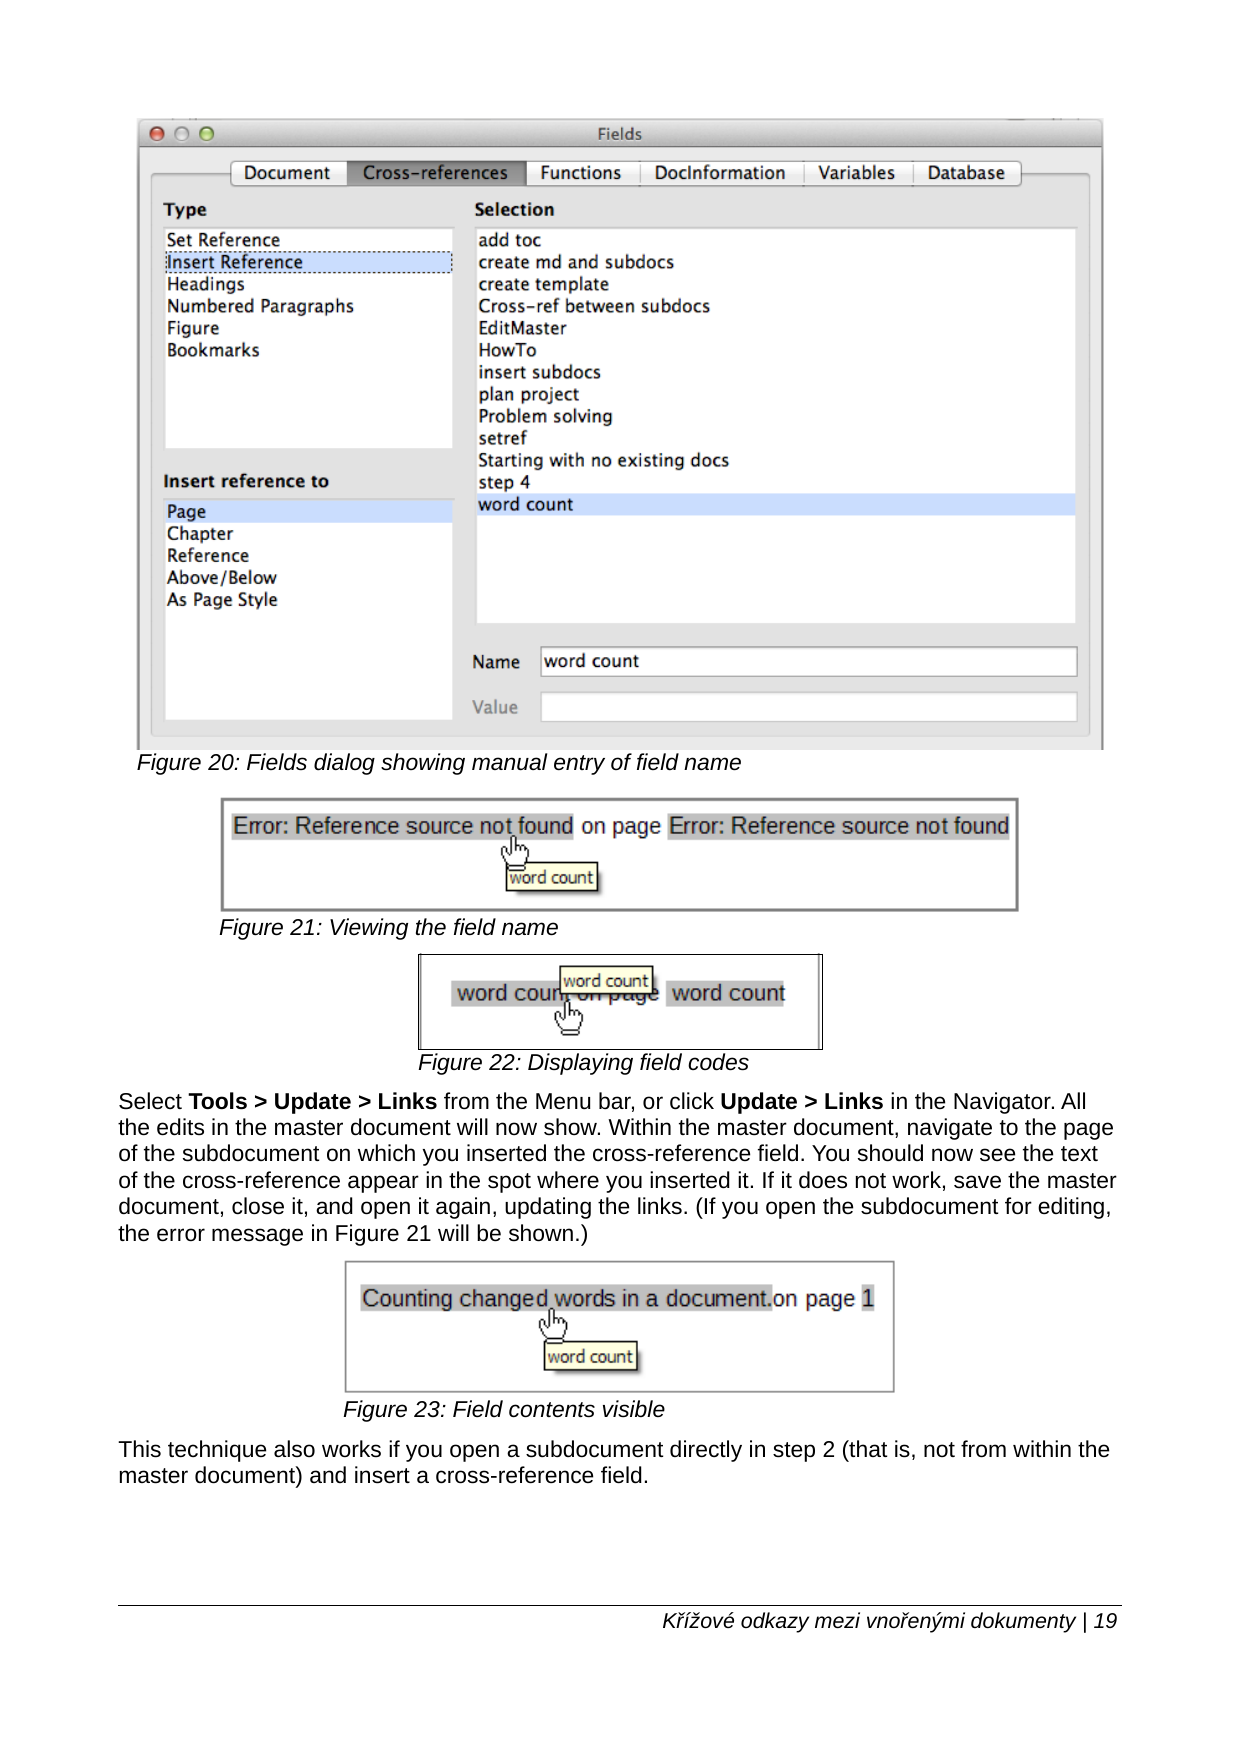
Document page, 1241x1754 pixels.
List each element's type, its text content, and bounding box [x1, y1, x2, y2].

picture [218, 796, 1022, 915]
text Select Tools > Update > Links from the Menu bar, or click Update > Links in the Navigator. All the edits in the master document will now show. Within the master document, navigate to the page of the subdocument on which you inserted the cross-reference field. You should now see the text of the cross-reference appear in the spot where you inserted it. If it does not work, save the master document, close it, and open it again, updating the links. (If you open the subdocument for editing, the error message in Figure 21 will be shown.) [118, 1088, 1122, 1246]
text This technique also works if you open a subdocument directly in step 2 (that is, not from within the master document) and insert a cross-reference field. [118, 1436, 1122, 1489]
text Figure 21: Viewing the field name [219, 915, 1021, 941]
picture [342, 1258, 898, 1396]
text Figure 22: Displaying field codes [418, 1050, 822, 1075]
text Figure 20: Fields dialog showing manual entry of field name [137, 750, 1103, 776]
picture [419, 955, 822, 1049]
text Figure 23: Field contents visible [343, 1396, 897, 1422]
picture [136, 118, 1104, 750]
